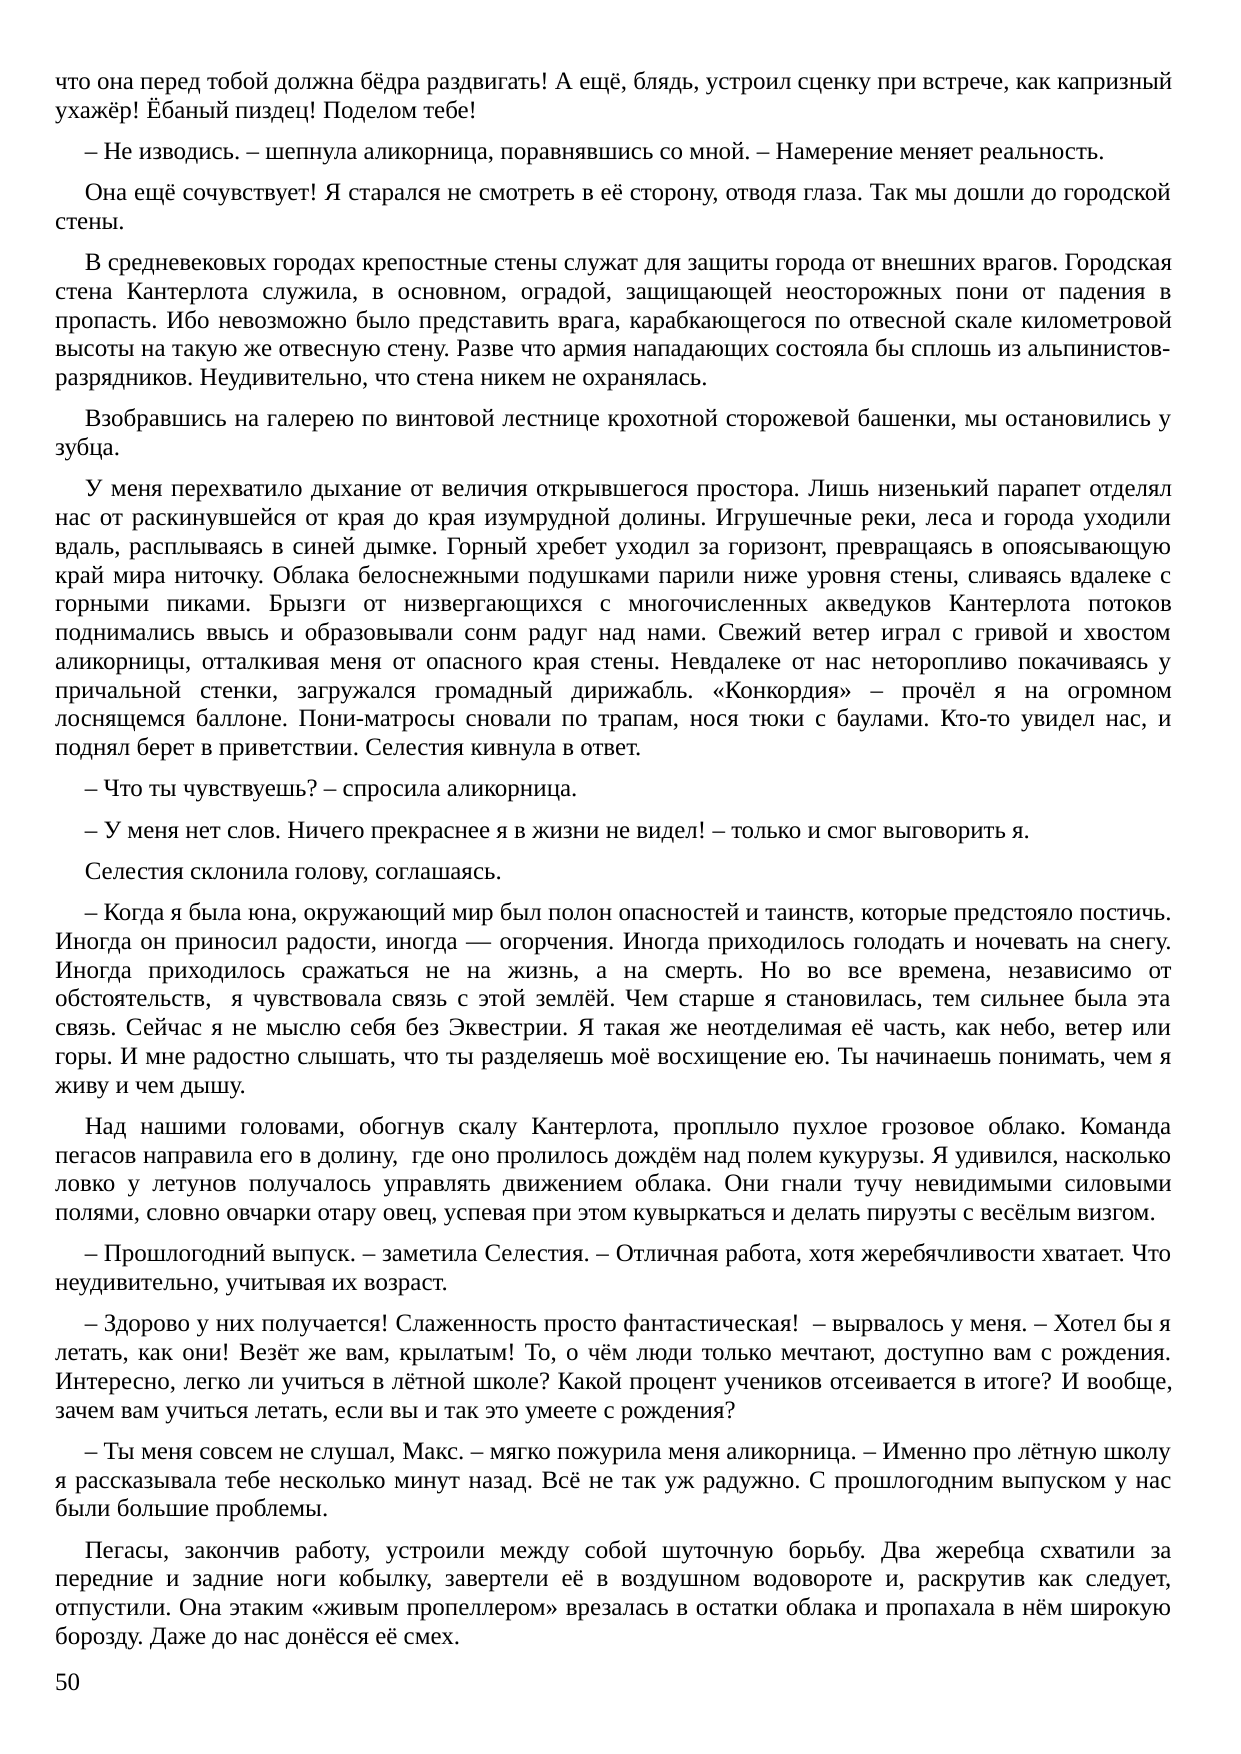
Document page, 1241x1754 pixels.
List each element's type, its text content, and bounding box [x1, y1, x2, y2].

text – Не изводись. – шепнула аликорница, поравнявшись со мной. – Намерение меняет реальность. [55, 136, 1173, 165]
text Взобравшись на галерею по винтовой лестнице крохотной сторожевой башенки, мы остановились у зубца. [55, 403, 1173, 461]
text Пегасы, закончив работу, устроили между собой шуточную борьбу. Два жеребца схватили за передние и задние ноги кобылку, завертели её в воздушном водовороте и, раскрутив как следует, отпустили. Она этаким «живым пропеллером» врезалась в остатки облака и пропахала в нём широкую борозду. Даже до нас донёсся её смех. [55, 1535, 1173, 1650]
text Над нашими головами, обогнув скалу Кантерлота, проплыло пухлое грозовое облако. Команда пегасов направила его в долину, где оно пролилось дождём над полем кукурузы. Я удивился, насколько ловко у летунов получалось управлять движением облака. Они гнали тучу невидимыми силовыми полями, словно овчарки отару овец, успевая при этом кувыркаться и делать пируэты с весёлым визгом. [55, 1111, 1173, 1226]
text что она перед тобой должна бёдра раздвигать! А ещё, блядь, устроил сценку при встрече, как капризный ухажёр! Ёбаный пиздец! Поделом тебе! [55, 66, 1173, 123]
text В средневековых городах крепостные стены служат для защиты города от внешних врагов. Городская стена Кантерлота служила, в основном, оградой, защищающей неосторожных пони от падения в пропасть. Ибо невозможно было представить врага, карабкающегося по отвесной скале километровой высоты на такую же отвесную стену. Разве что армия нападающих состояла бы сплошь из альпинистов-разрядников. Неудивительно, что стена никем не охранялась. [55, 247, 1173, 391]
text Селестия склонила голову, соглашаясь. [55, 856, 1173, 885]
text Она ещё сочувствует! Я старался не смотреть в её сторону, отводя глаза. Так мы дошли до городской стены. [55, 177, 1173, 235]
text – Ты меня совсем не слушал, Макс. – мягко пожурила меня аликорница. – Именно про лётную школу я рассказывала тебе несколько минут назад. Всё не так уж радужно. С прошлогодним выпуском у нас были большие проблемы. [55, 1436, 1173, 1522]
text – Прошлогодний выпуск. – заметила Селестия. – Отличная работа, хотя жеребячливости хватает. Что неудивительно, учитывая их возраст. [55, 1238, 1173, 1296]
text – У меня нет слов. Ничего прекраснее я в жизни не видел! – только и смог выговорить я. [55, 815, 1173, 843]
text У меня перехватило дыхание от величия открывшегося простора. Лишь низенький парапет отделял нас от раскинувшейся от края до края изумрудной долины. Игрушечные реки, леса и города уходили вдаль, расплываясь в синей дымке. Горный хребет уходил за горизонт, превращаясь в опоясывающую край мира ниточку. Облака белоснежными подушками парили ниже уровня стены, сливаясь вдалеке с горными пиками. Брызги от низвергающихся с многочисленных акведуков Кантерлота потоков поднимались ввысь и образовывали сонм радуг над нами. Свежий ветер играл с гривой и хвостом аликорницы, отталкивая меня от опасного края стены. Невдалеке от нас неторопливо покачиваясь у причальной стенки, загружался громадный дирижабль. «Конкордия» – прочёл я на огромном лоснящемся баллоне. Пони-матросы сновали по трапам, нося тюки с баулами. Кто-то увидел нас, и поднял берет в приветствии. Селестия кивнула в ответ. [55, 473, 1173, 761]
text – Здорово у них получается! Слаженность просто фантастическая! – вырвалось у меня. – Хотел бы я летать, как они! Везёт же вам, крылатым! То, о чём люди только мечтают, доступно вам с рождения. Интересно, легко ли учиться в лётной школе? Какой процент учеников отсеивается в итоге? И вообще, зачем вам учиться летать, если вы и так это умеете с рождения? [55, 1308, 1173, 1423]
text – Когда я была юна, окружающий мир был полон опасностей и таинств, которые предстояло постичь. Иногда он приносил радости, иногда — огорчения. Иногда приходилось голодать и ночевать на снегу. Иногда приходилось сражаться не на жизнь, а на смерть. Но во все времена, независимо от обстоятельств, я чувствовала связь с этой землёй. Чем старше я становилась, тем сильнее была эта связь. Сейчас я не мыслю себя без Эквестрии. Я такая же неотделимая её часть, как небо, ветер или горы. И мне радостно слышать, что ты разделяешь моё восхищение ею. Ты начинаешь понимать, чем я живу и чем дышу. [55, 897, 1173, 1098]
text – Что ты чувствуешь? – спросила аликорница. [55, 773, 1173, 802]
